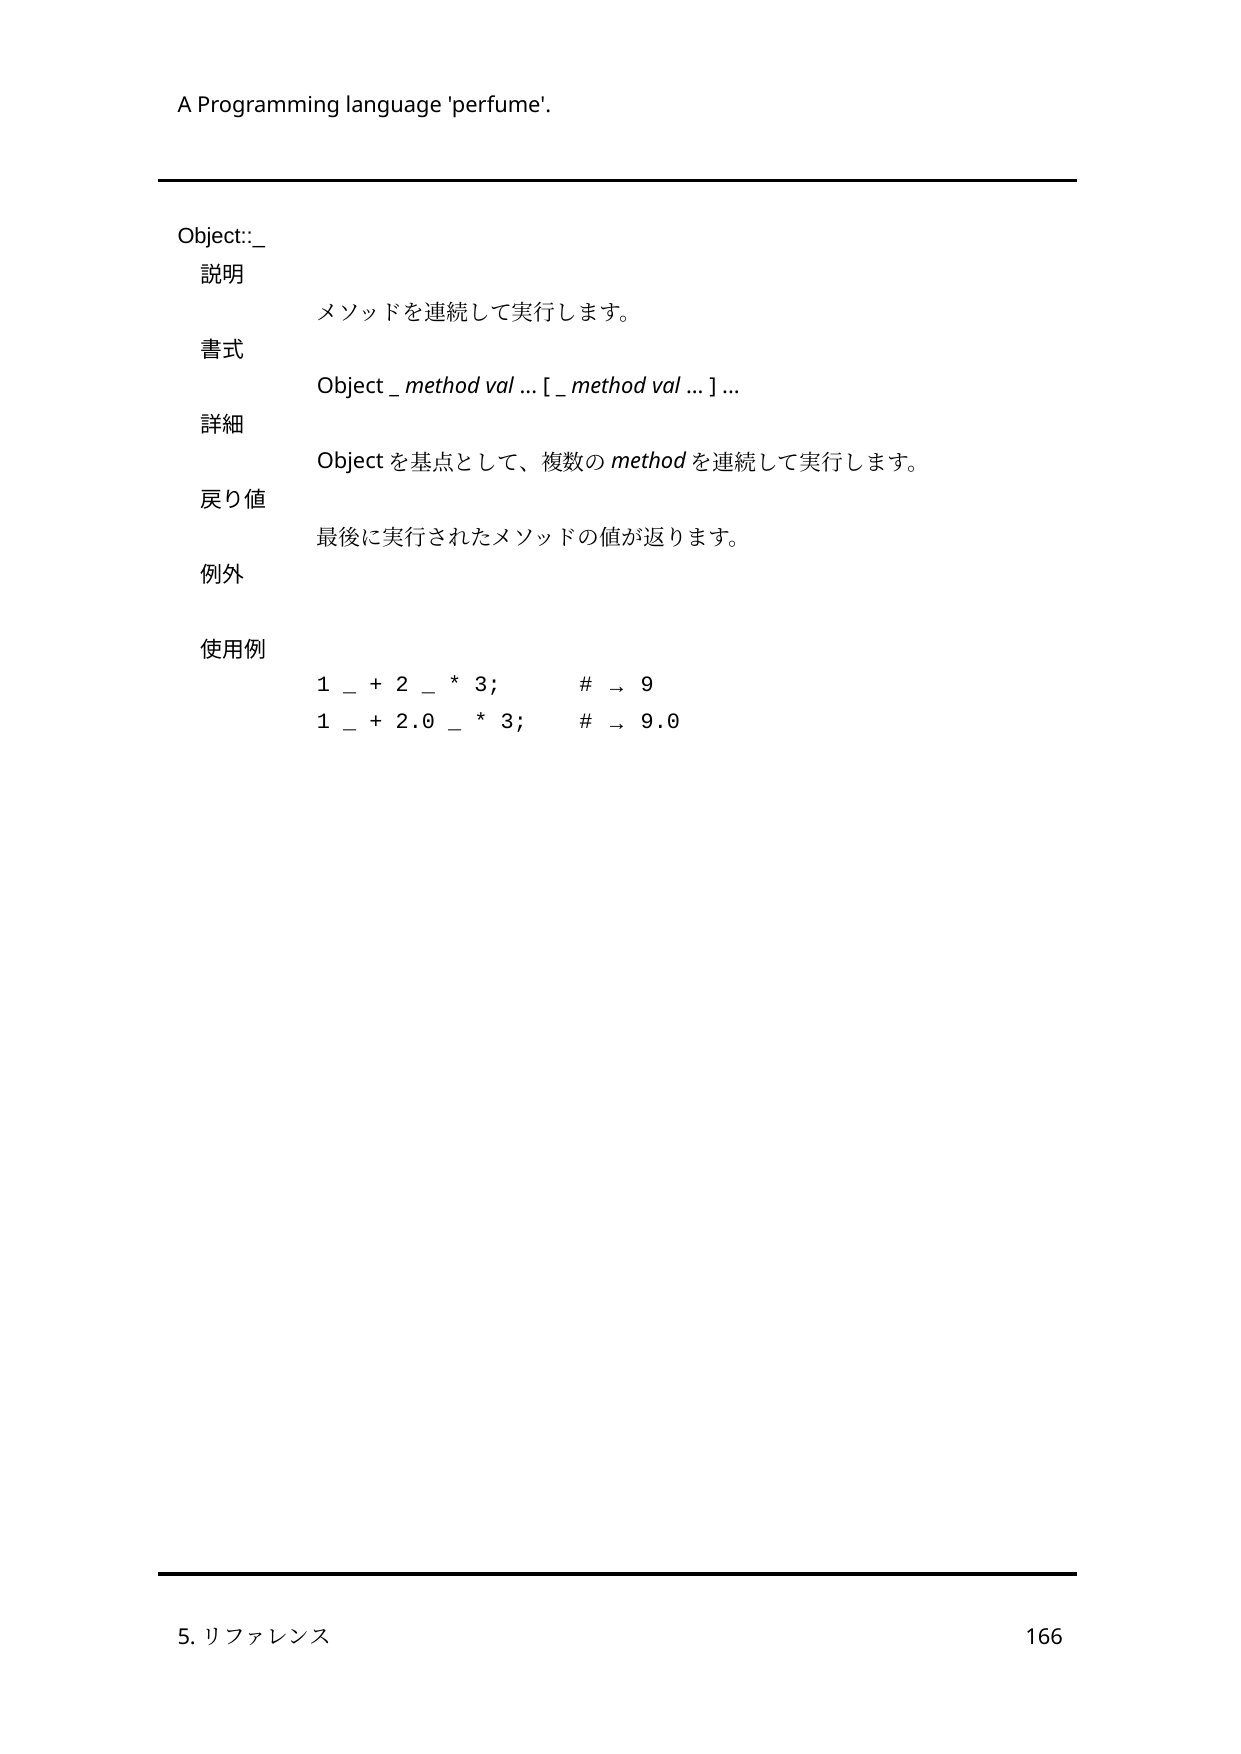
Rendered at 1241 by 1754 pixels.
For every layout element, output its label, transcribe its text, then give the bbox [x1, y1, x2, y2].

table_cell [317, 554, 1063, 629]
table_cell 1 _ + 2 _ * 3; # → 9 1 _ + 2.0 _ * 3; # → 9.0 [317, 629, 1063, 742]
table_cell 戻り値 [200, 479, 317, 554]
subtitle Object::_ [177, 217, 1063, 254]
table_cell Objectを基点として、複数のmethodを連続して実行します。 [317, 404, 1063, 479]
table_cell 書式 [200, 329, 317, 404]
table_header 説明 [200, 254, 317, 329]
table_cell 例外 [200, 554, 317, 629]
table_cell Object _ method val ... [ _ method val ... ] ... [317, 329, 1063, 404]
table_cell 最後に実行されたメソッドの値が返ります。 [317, 479, 1063, 554]
table_cell 詳細 [200, 404, 317, 479]
table_header メソッドを連続して実行します。 [317, 254, 1063, 329]
table_cell 使用例 [200, 629, 317, 742]
